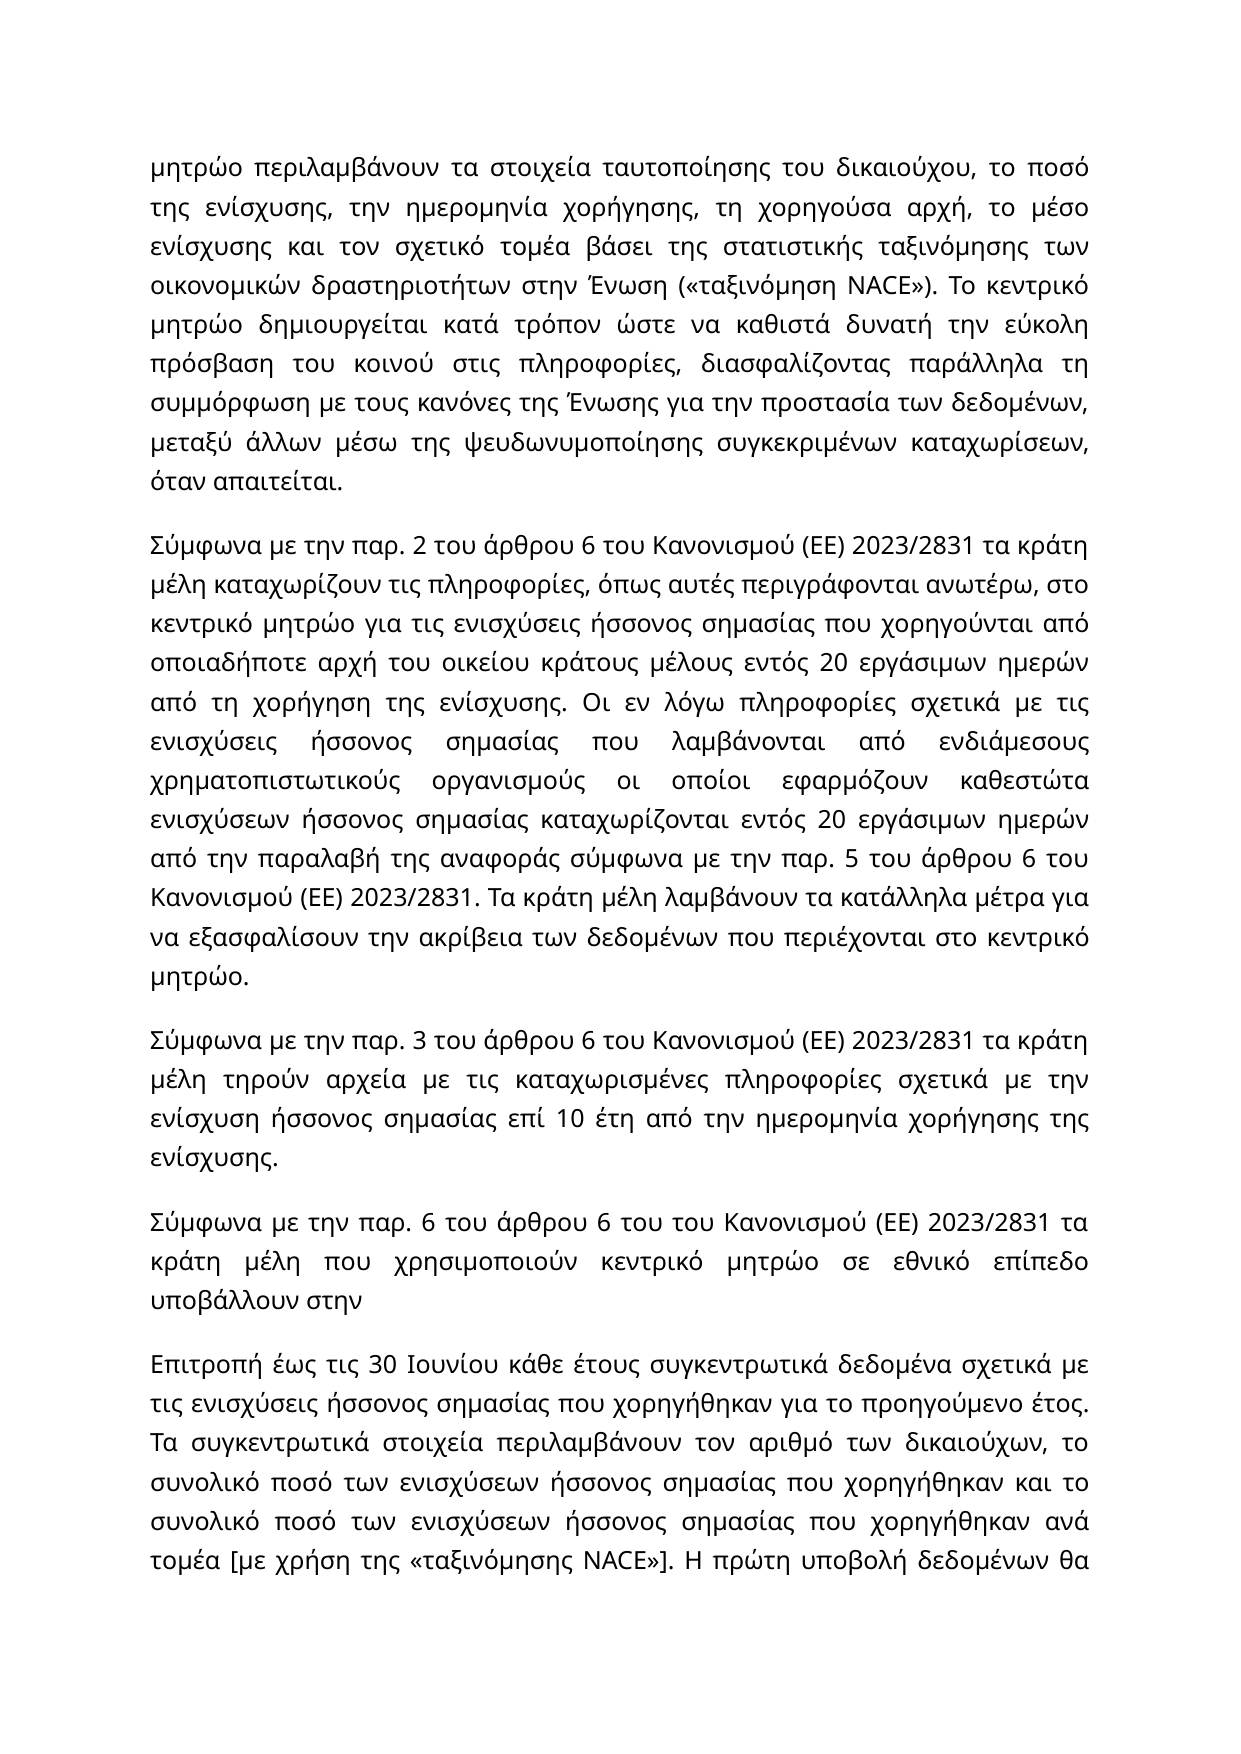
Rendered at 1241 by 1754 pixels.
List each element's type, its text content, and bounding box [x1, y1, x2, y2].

text μητρώο περιλαμβάνουν τα στοιχεία ταυτοποίησης του δικαιούχου, το ποσό της ενίσχυσης, την ημερομηνία χορήγησης, τη χορηγούσα αρχή, το μέσο ενίσχυσης και τον σχετικό τομέα βάσει της στατιστικής ταξινόμησης των οικονομικών δραστηριοτήτων στην Ένωση («ταξινόμηση NACE»). Το κεντρικό μητρώο δημιουργείται κατά τρόπον ώστε να καθιστά δυνατή την εύκολη πρόσβαση του κοινού στις πληροφορίες, διασφαλίζοντας παράλληλα τη συμμόρφωση με τους κανόνες της Ένωσης για την προστασία των δεδομένων, μεταξύ άλλων μέσω της ψευδωνυμοποίησης συγκεκριμένων καταχωρίσεων, όταν απαιτείται. [150, 150, 1090, 497]
text Σύμφωνα με την παρ. 3 του άρθρου 6 του Κανονισμού (ΕΕ) 2023/2831 τα κράτη μέλη τηρούν αρχεία με τις καταχωρισμένες πληροφορίες σχετικά με την ενίσχυση ήσσονος σημασίας επί 10 έτη από την ημερομηνία χορήγησης της ενίσχυσης. [150, 1022, 1090, 1174]
text Σύμφωνα με την παρ. 6 του άρθρου 6 του του Κανονισμού (ΕΕ) 2023/2831 τα κράτη μέλη που χρησιμοποιούν κεντρικό μητρώο σε εθνικό επίπεδο υποβάλλουν στην [150, 1204, 1090, 1317]
text Επιτροπή έως τις 30 Ιουνίου κάθε έτους συγκεντρωτικά δεδομένα σχετικά με τις ενισχύσεις ήσσονος σημασίας που χορηγήθηκαν για το προηγούμενο έτος. Τα συγκεντρωτικά στοιχεία περιλαμβάνουν τον αριθμό των δικαιούχων, το συνολικό ποσό των ενισχύσεων ήσσονος σημασίας που χορηγήθηκαν και το συνολικό ποσό των ενισχύσεων ήσσονος σημασίας που χορηγήθηκαν ανά τομέα [με χρήση της «ταξινόμησης NACE»]. Η πρώτη υποβολή δεδομένων θα [150, 1347, 1090, 1577]
text Σύμφωνα με την παρ. 2 του άρθρου 6 του Κανονισμού (ΕΕ) 2023/2831 τα κράτη μέλη καταχωρίζουν τις πληροφορίες, όπως αυτές περιγράφονται ανωτέρω, στο κεντρικό μητρώο για τις ενισχύσεις ήσσονος σημασίας που χορηγούνται από οποιαδήποτε αρχή του οικείου κράτους μέλους εντός 20 εργάσιμων ημερών από τη χορήγηση της ενίσχυσης. Οι εν λόγω πληροφορίες σχετικά με τις ενισχύσεις ήσσονος σημασίας που λαμβάνονται από ενδιάμεσους χρηματοπιστωτικούς οργανισμούς οι οποίοι εφαρμόζουν καθεστώτα ενισχύσεων ήσσονος σημασίας καταχωρίζονται εντός 20 εργάσιμων ημερών από την παραλαβή της αναφοράς σύμφωνα με την παρ. 5 του άρθρου 6 του Κανονισμού (ΕΕ) 2023/2831. Τα κράτη μέλη λαμβάνουν τα κατάλληλα μέτρα για να εξασφαλίσουν την ακρίβεια των δεδομένων που περιέχονται στο κεντρικό μητρώο. [150, 527, 1090, 992]
